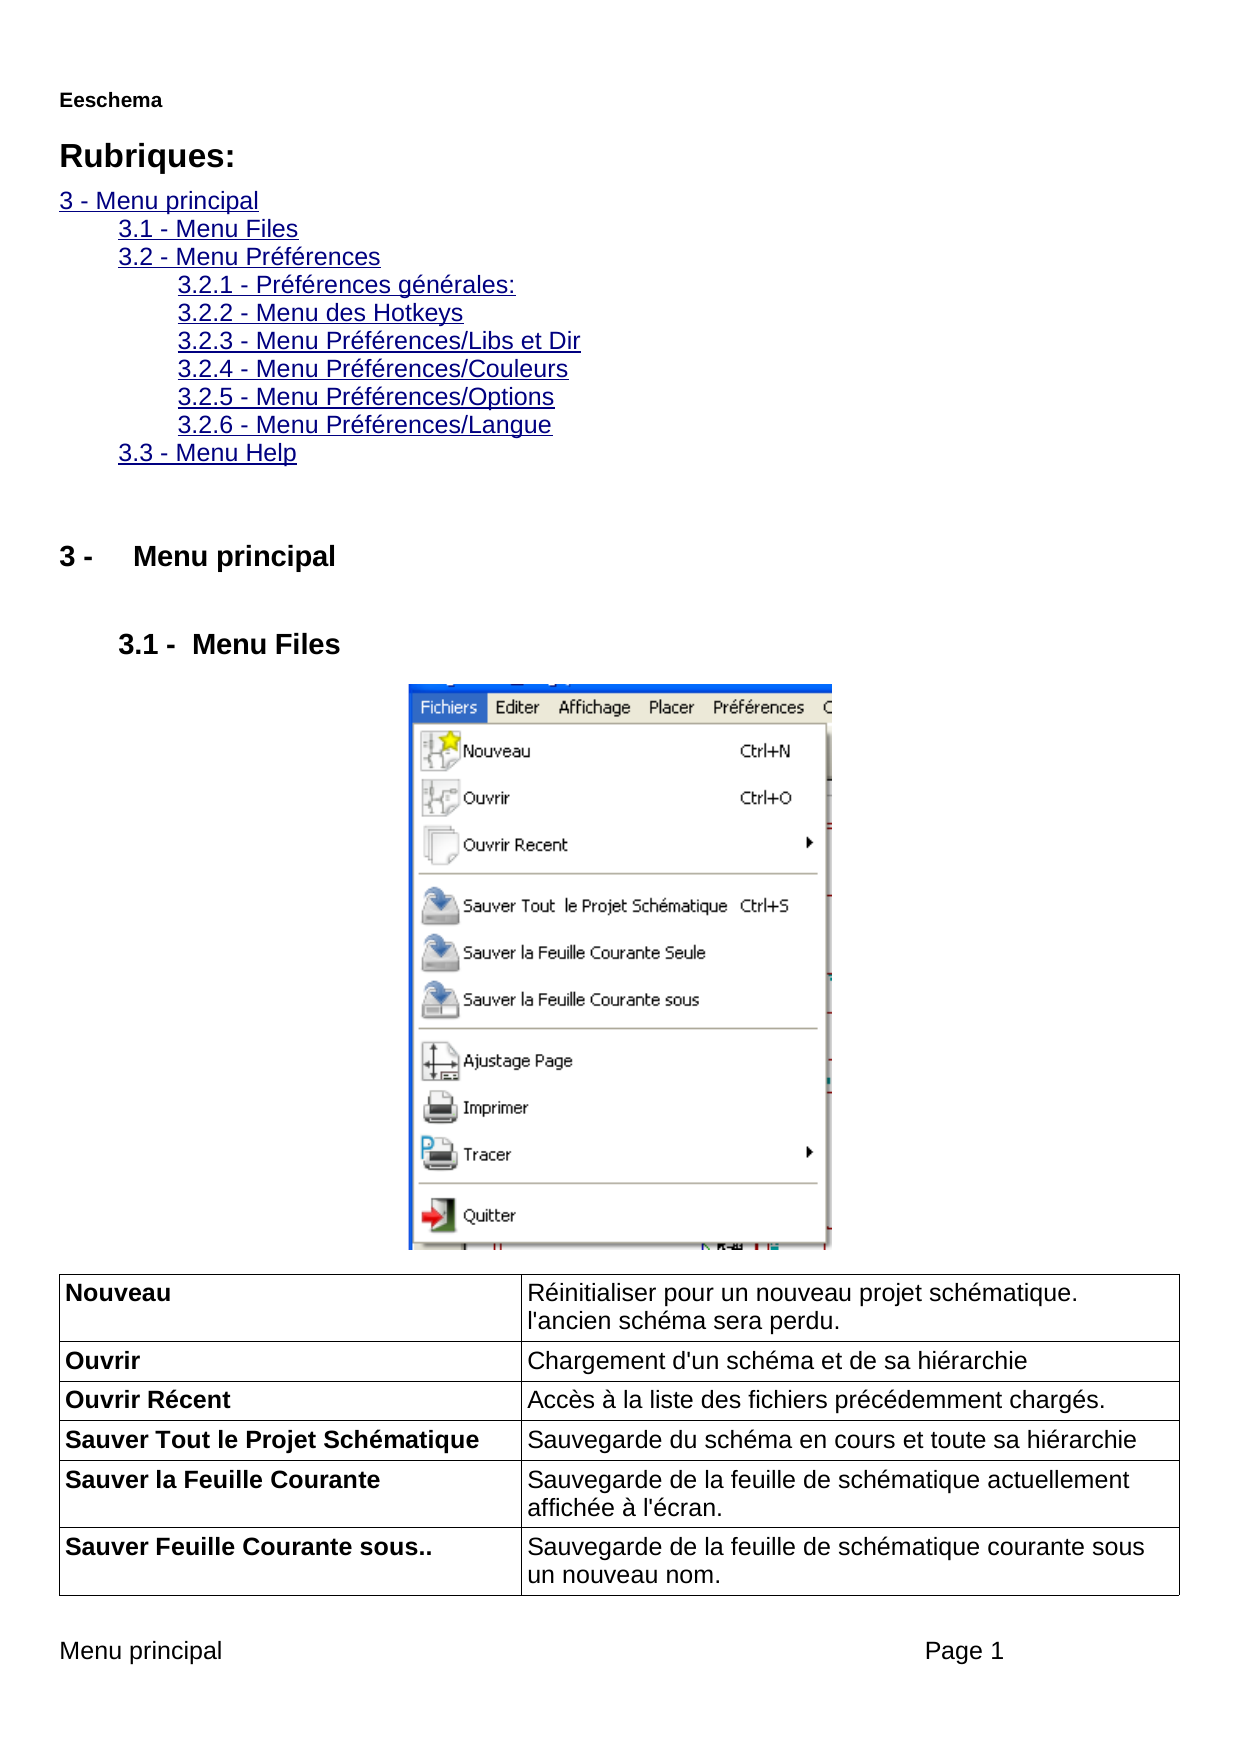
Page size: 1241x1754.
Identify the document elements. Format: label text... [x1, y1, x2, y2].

text 3.2.6 - Menu Préférences/Langue [177, 411, 1181, 439]
table_cell Ouvrir [60, 1342, 521, 1381]
table_header Nouveau [60, 1275, 521, 1341]
table_cell Chargement d'un schéma et de sa hiérarchie [522, 1342, 1179, 1381]
subtitle Menu Files [118, 628, 1181, 661]
text 3.1 - Menu Files [118, 215, 1181, 243]
table_cell Sauver Feuille Courante sous.. [60, 1528, 521, 1595]
subtitle Rubriques: [59, 137, 1181, 174]
text 3.2.2 - Menu des Hotkeys [177, 299, 1181, 327]
text 3.2.3 - Menu Préférences/Libs et Dir [177, 327, 1181, 355]
table_cell Sauver la Feuille Courante [60, 1461, 521, 1527]
subtitle Menu principal [59, 539, 1181, 572]
table_cell Ouvrir Récent [60, 1382, 521, 1420]
picture [408, 684, 832, 1250]
table_cell Sauvegarde de la feuille de schématique actuellement affichée à l'écran. [522, 1461, 1179, 1527]
table_cell Sauver Tout le Projet Schématique [60, 1421, 521, 1460]
text 3.2.1 - Préférences générales: [177, 271, 1181, 299]
table_header Réinitialiser pour un nouveau projet schématique. l'ancien schéma sera perdu. [522, 1275, 1179, 1341]
table_cell Sauvegarde de la feuille de schématique courante sous un nouveau nom. [522, 1528, 1179, 1595]
text 3 - Menu principal [59, 187, 1181, 215]
table_cell Sauvegarde du schéma en cours et toute sa hiérarchie [522, 1421, 1179, 1460]
text 3.2.4 - Menu Préférences/Couleurs [177, 355, 1181, 383]
text 3.3 - Menu Help [118, 439, 1181, 467]
table_cell Accès à la liste des fichiers précédemment chargés. [522, 1382, 1179, 1420]
text 3.2.5 - Menu Préférences/Options [177, 383, 1181, 411]
text 3.2 - Menu Préférences [118, 243, 1181, 271]
